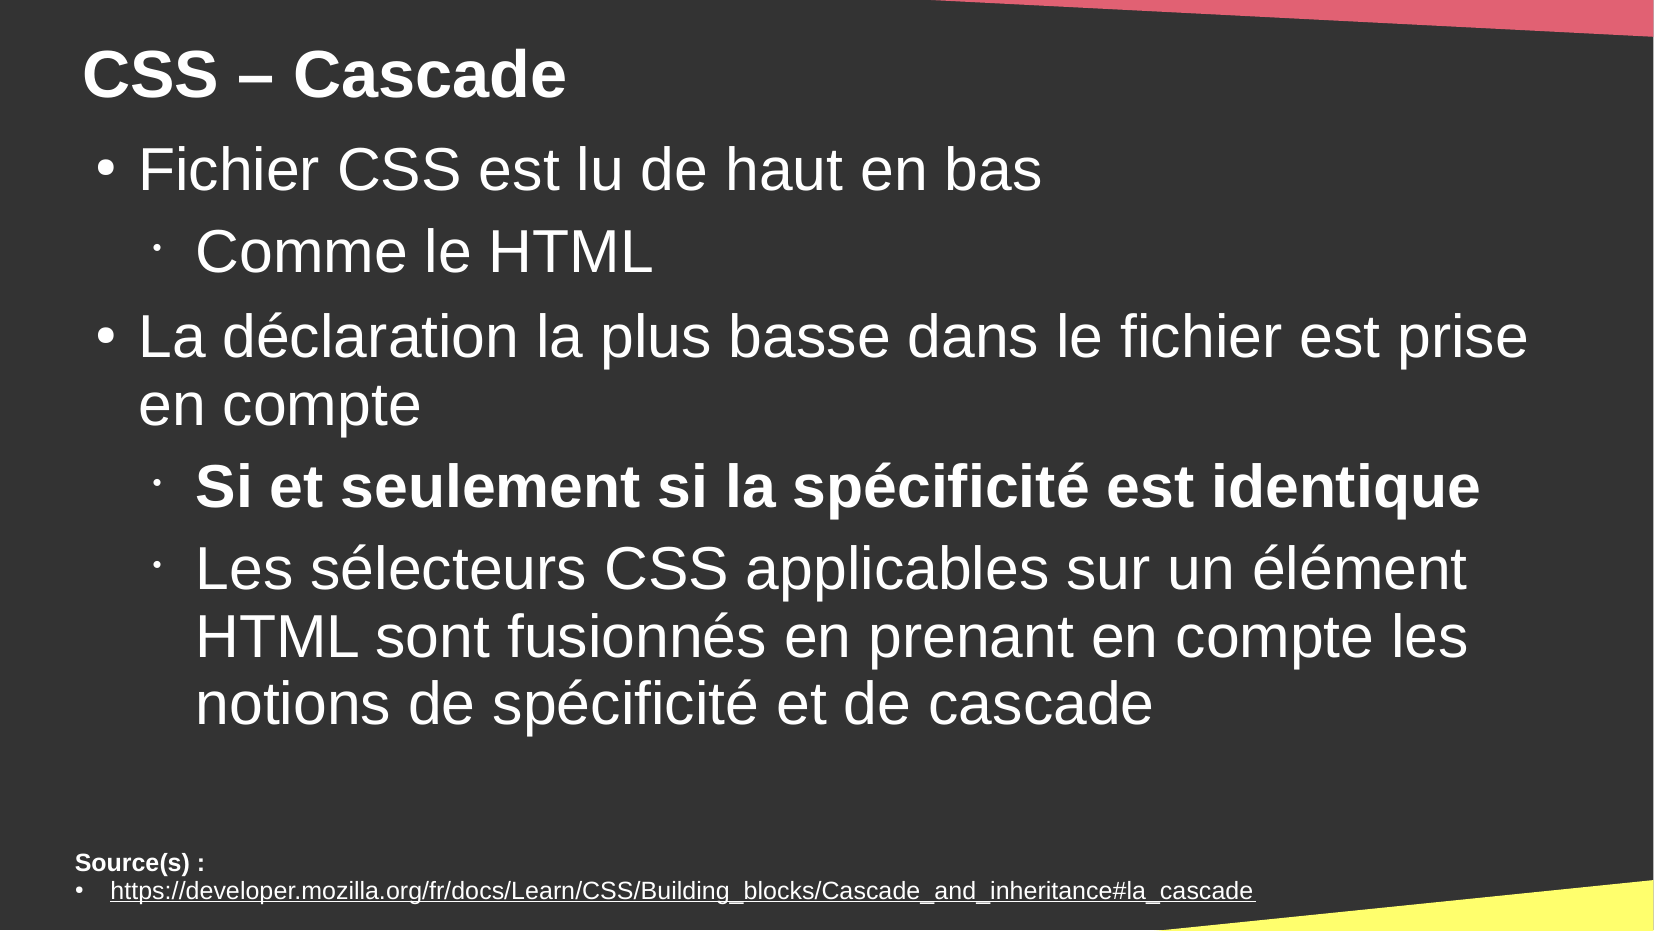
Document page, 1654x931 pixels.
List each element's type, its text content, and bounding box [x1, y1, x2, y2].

text_box [931, 0, 1654, 37]
title CSS – Cascade [82, 37, 1571, 122]
text_box [1154, 880, 1654, 931]
list Fichier CSS est lu de haut en bas Comme le HTML La déclaration la plus basse dans le fichier est prise en compte Si et seulement si la spécificité est identique Les sélecteurs CSS applicables sur un élément HTML sont fusionnés en prenant en compte les notions de spécificité et de cascade [80, 135, 1605, 745]
text_box Source(s) : https://developer.mozilla.org/fr/docs/Learn/CSS/Building_blocks/Cascade_and_inheritance#la_cascade [60, 841, 1546, 913]
